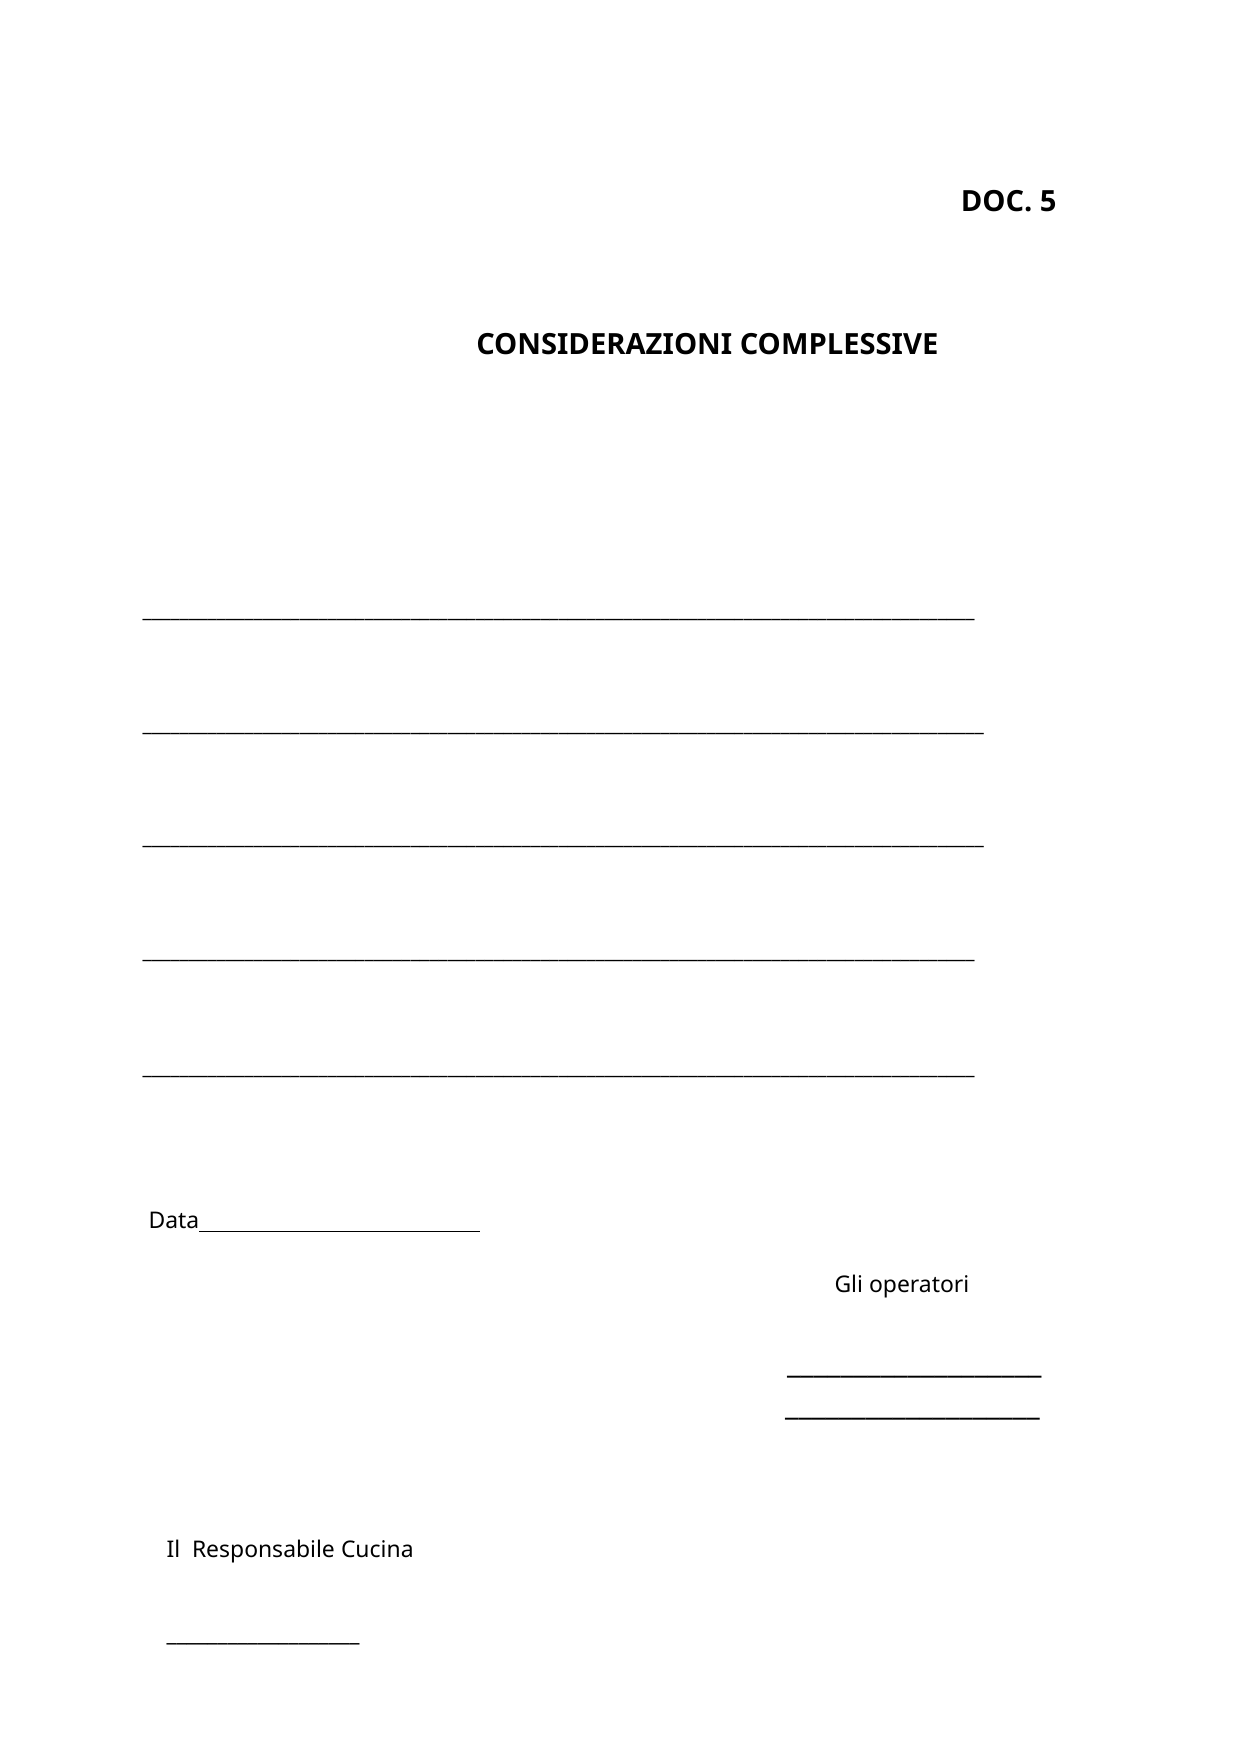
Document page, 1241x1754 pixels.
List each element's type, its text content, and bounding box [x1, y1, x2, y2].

text CONSIDERAZIONI COMPLESSIVE [174, 323, 1240, 363]
text DOC. 5 [83, 181, 1056, 220]
text __________________________________________________________________________________________ [142, 595, 1240, 623]
text __________________________________________________________________________________________ [142, 1052, 1240, 1081]
text ___________________________________________________________________________________________ [142, 709, 1240, 737]
text ___________________ [83, 1383, 1040, 1424]
text Gli operatori [834, 1268, 1240, 1299]
text __________________________________________________________________________________________ [142, 936, 1240, 964]
text ___________________________________________________________________________________________ [142, 822, 1240, 851]
text ___________________ [83, 1341, 1042, 1383]
text ___________________ [166, 1617, 1240, 1648]
text Il Responsabile Cucina [166, 1533, 1240, 1565]
text Data [142, 1204, 1240, 1236]
